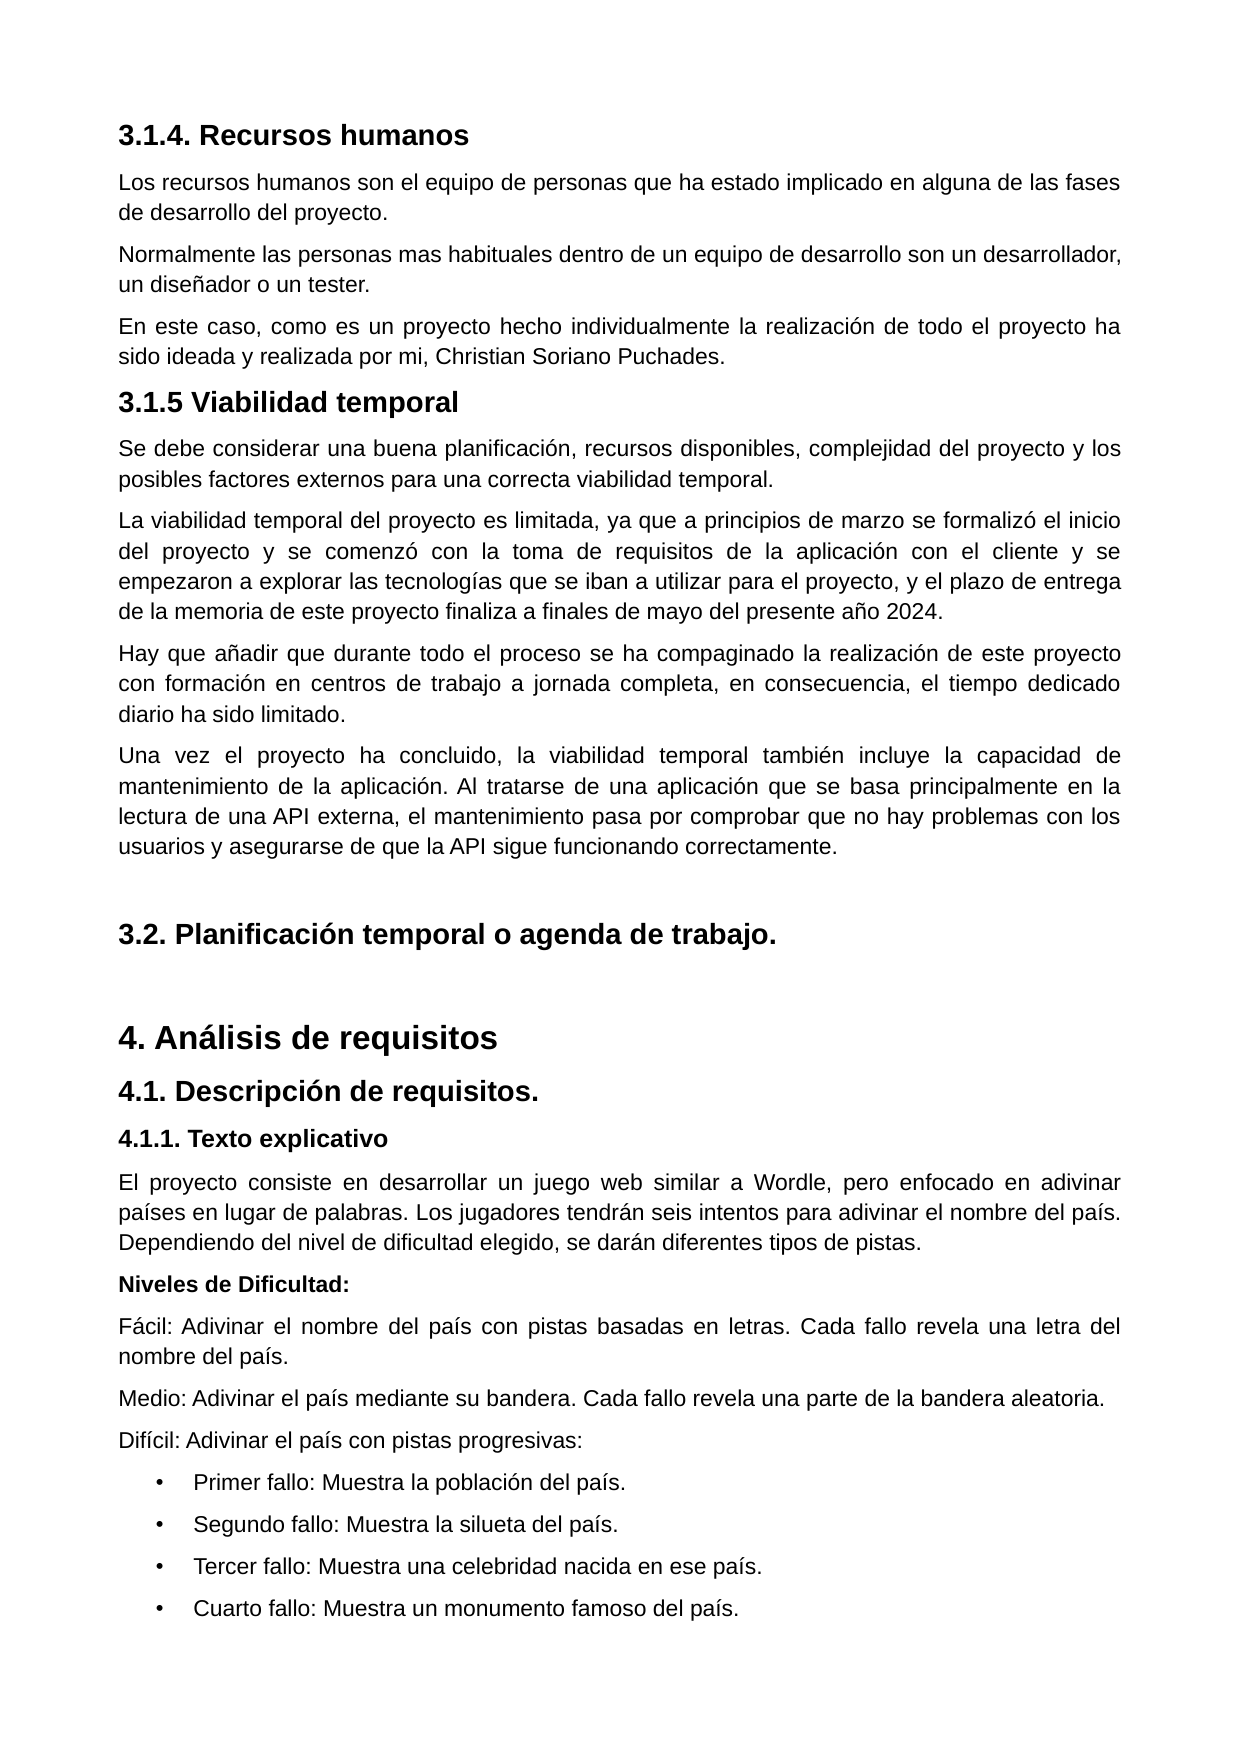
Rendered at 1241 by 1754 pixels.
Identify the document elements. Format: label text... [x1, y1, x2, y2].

text Difícil: Adivinar el país con pistas progresivas: [118, 1427, 1122, 1454]
text Una vez el proyecto ha concluido, la viabilidad temporal también incluye la capacidad de mantenimiento de la aplicación. Al tratarse de una aplicación que se basa principalmente en la lectura de una API externa, el mantenimiento pasa por comprobar que no hay problemas con los usuarios y asegurarse de que la API sigue funcionando correctamente. [118, 742, 1122, 859]
text En este caso, como es un proyecto hecho individualmente la realización de todo el proyecto ha sido ideada y realizada por mi, Christian Soriano Puchades. [118, 313, 1122, 369]
list Cuarto fallo: Muestra un monumento famoso del país. [156, 1595, 1122, 1622]
list Tercer fallo: Muestra una celebridad nacida en ese país. [156, 1553, 1122, 1579]
text 3.1.4. Recursos humanos [118, 118, 1122, 152]
text 4. Análisis de requisitos [118, 1018, 1122, 1056]
text Se debe considerar una buena planificación, recursos disponibles, complejidad del proyecto y los posibles factores externos para una correcta viabilidad temporal. [118, 435, 1122, 492]
text El proyecto consiste en desarrollar un juego web similar a Wordle, pero enfocado en adivinar países en lugar de palabras. Los jugadores tendrán seis intentos para adivinar el nombre del país. Dependiendo del nivel de dificultad elegido, se darán diferentes tipos de pistas. [118, 1169, 1122, 1256]
text Niveles de Dificultad: [118, 1271, 1122, 1297]
text 3.2. Planificación temporal o agenda de trabajo. [118, 917, 1122, 951]
text La viabilidad temporal del proyecto es limitada, ya que a principios de marzo se formalizó el inicio del proyecto y se comenzó con la toma de requisitos de la aplicación con el cliente y se empezaron a explorar las tecnologías que se iban a utilizar para el proyecto, y el plazo de entrega de la memoria de este proyecto finaliza a finales de mayo del presente año 2024. [118, 507, 1122, 624]
text Fácil: Adivinar el nombre del país con pistas basadas en letras. Cada fallo revela una letra del nombre del país. [118, 1313, 1122, 1370]
text Medio: Adivinar el país mediante su bandera. Cada fallo revela una parte de la bandera aleatoria. [118, 1385, 1122, 1412]
text 4.1.1. Texto explicativo [118, 1124, 1122, 1153]
text Normalmente las personas mas habituales dentro de un equipo de desarrollo son un desarrollador, un diseñador o un tester. [118, 241, 1122, 297]
text Los recursos humanos son el equipo de personas que ha estado implicado en alguna de las fases de desarrollo del proyecto. [118, 168, 1122, 225]
list Primer fallo: Muestra la población del país. [156, 1469, 1122, 1496]
text 3.1.5 Viabilidad temporal [118, 385, 1122, 418]
text Hay que añadir que durante todo el proceso se ha compaginado la realización de este proyecto con formación en centros de trabajo a jornada completa, en consecuencia, el tiempo dedicado diario ha sido limitado. [118, 640, 1122, 727]
list Segundo fallo: Muestra la silueta del país. [156, 1511, 1122, 1538]
text 4.1. Descripción de requisitos. [118, 1074, 1122, 1107]
